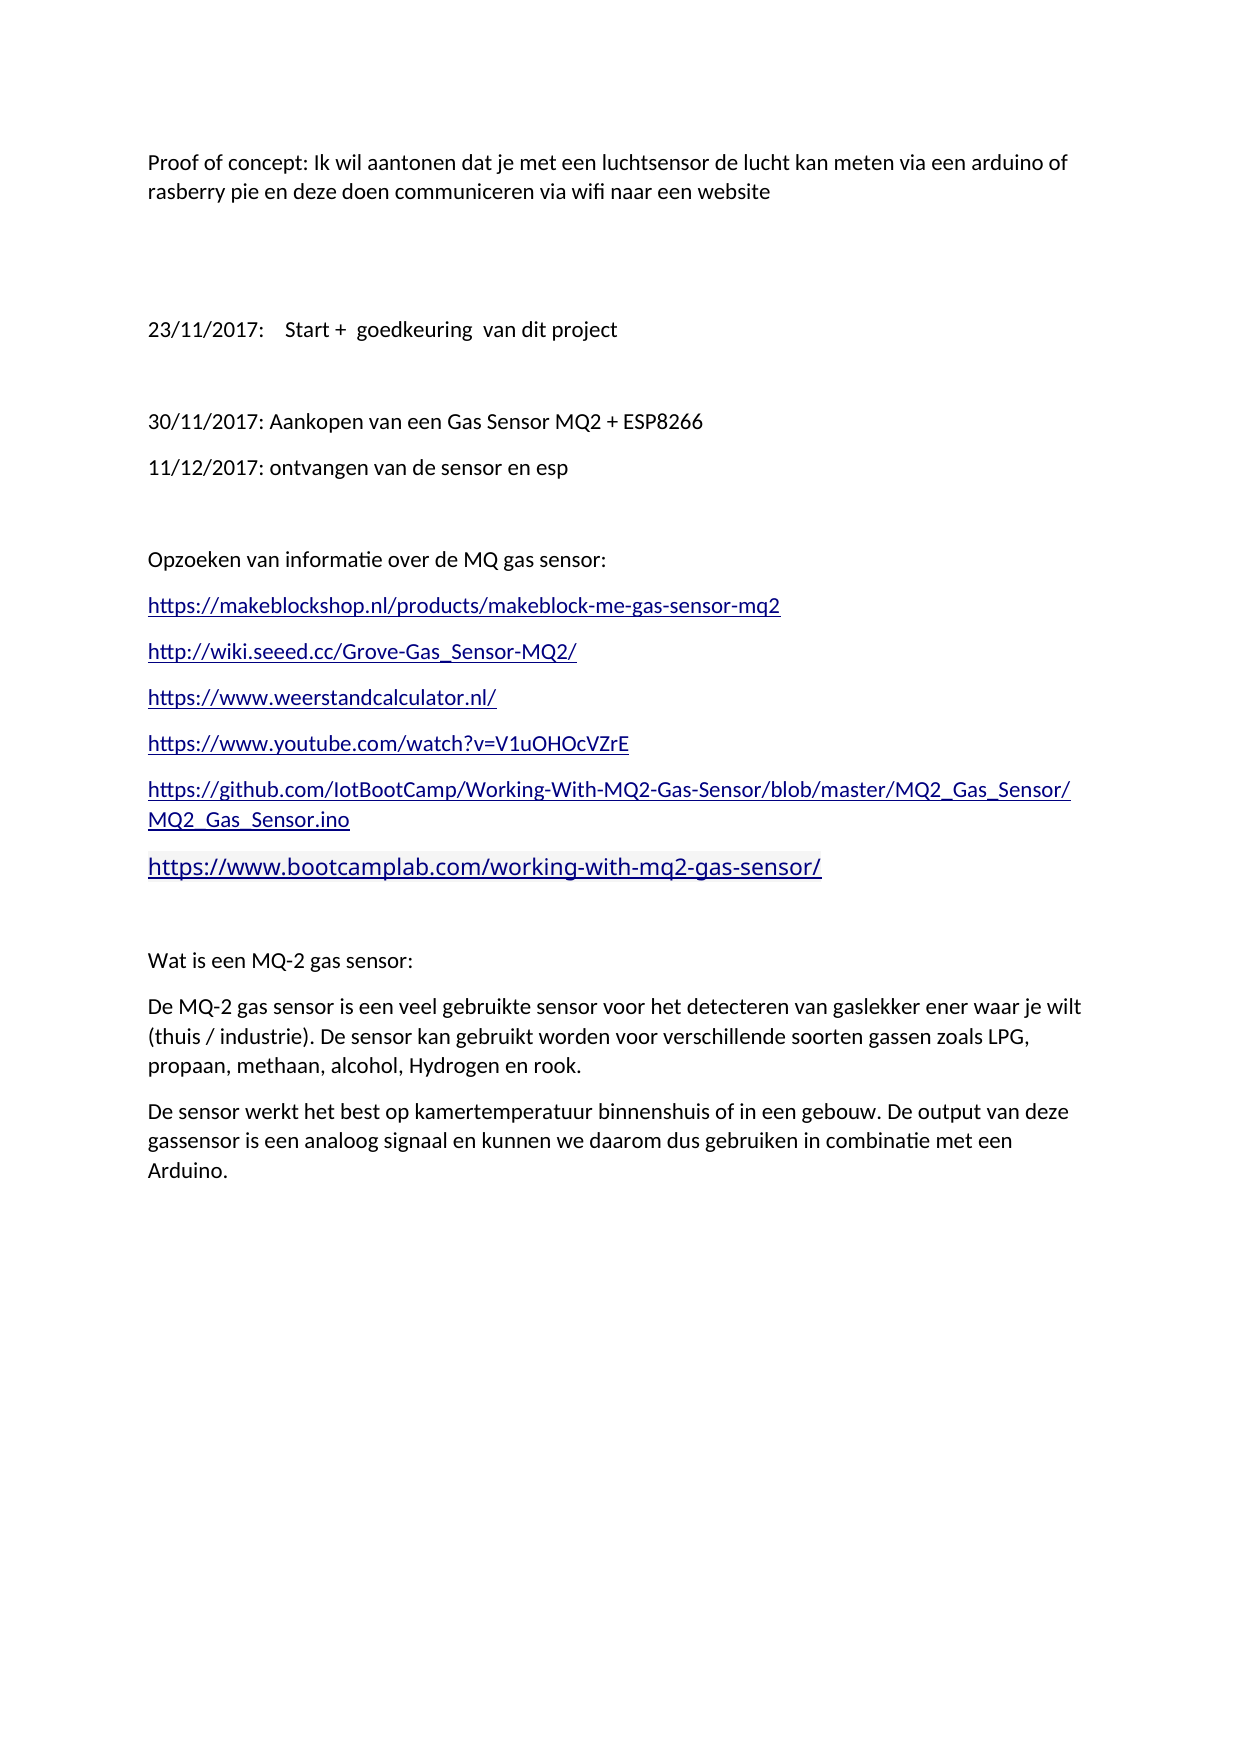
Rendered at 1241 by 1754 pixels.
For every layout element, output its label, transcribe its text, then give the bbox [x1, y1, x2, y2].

text http://wiki.seeed.cc/Grove-Gas_Sensor-MQ2/ [148, 637, 1093, 665]
text Opzoeken van informatie over de MQ gas sensor: [148, 545, 1093, 573]
text 11/12/2017: ontvangen van de sensor en esp [148, 453, 1093, 481]
text https://www.youtube.com/watch?v=V1uOHOcVZrE [148, 729, 1093, 757]
text De MQ-2 gas sensor is een veel gebruikte sensor voor het detecteren van gaslekker ener waar je wilt (thuis / industrie). De sensor kan gebruikt worden voor verschillende soorten gassen zoals LPG, propaan, methaan, alcohol, Hydrogen en rook. [148, 992, 1093, 1079]
text De sensor werkt het best op kamertemperatuur binnenshuis of in een gebouw. De output van deze gassensor is een analoog signaal en kunnen we daarom dus gebruiken in combinatie met een Arduino. [148, 1097, 1093, 1184]
text https://github.com/IotBootCamp/Working-With-MQ2-Gas-Sensor/blob/master/MQ2_Gas_Sensor/MQ2_Gas_Sensor.ino [148, 776, 1093, 833]
text https://makeblockshop.nl/products/makeblock-me-gas-sensor-mq2 [148, 591, 1093, 619]
text Proof of concept: Ik wil aantonen dat je met een luchtsensor de lucht kan meten via een arduino of rasberry pie en deze doen communiceren via wifi naar een website [148, 148, 1093, 205]
text 23/11/2017: Start + goedkeuring van dit project [148, 315, 1093, 343]
text https://www.bootcamplab.com/working-with-mq2-gas-sensor/ [148, 851, 1093, 882]
text https://www.weerstandcalculator.nl/ [148, 683, 1093, 711]
text Wat is een MQ-2 gas sensor: [148, 946, 1093, 974]
text 30/11/2017: Aankopen van een Gas Sensor MQ2 + ESP8266 [148, 407, 1093, 435]
